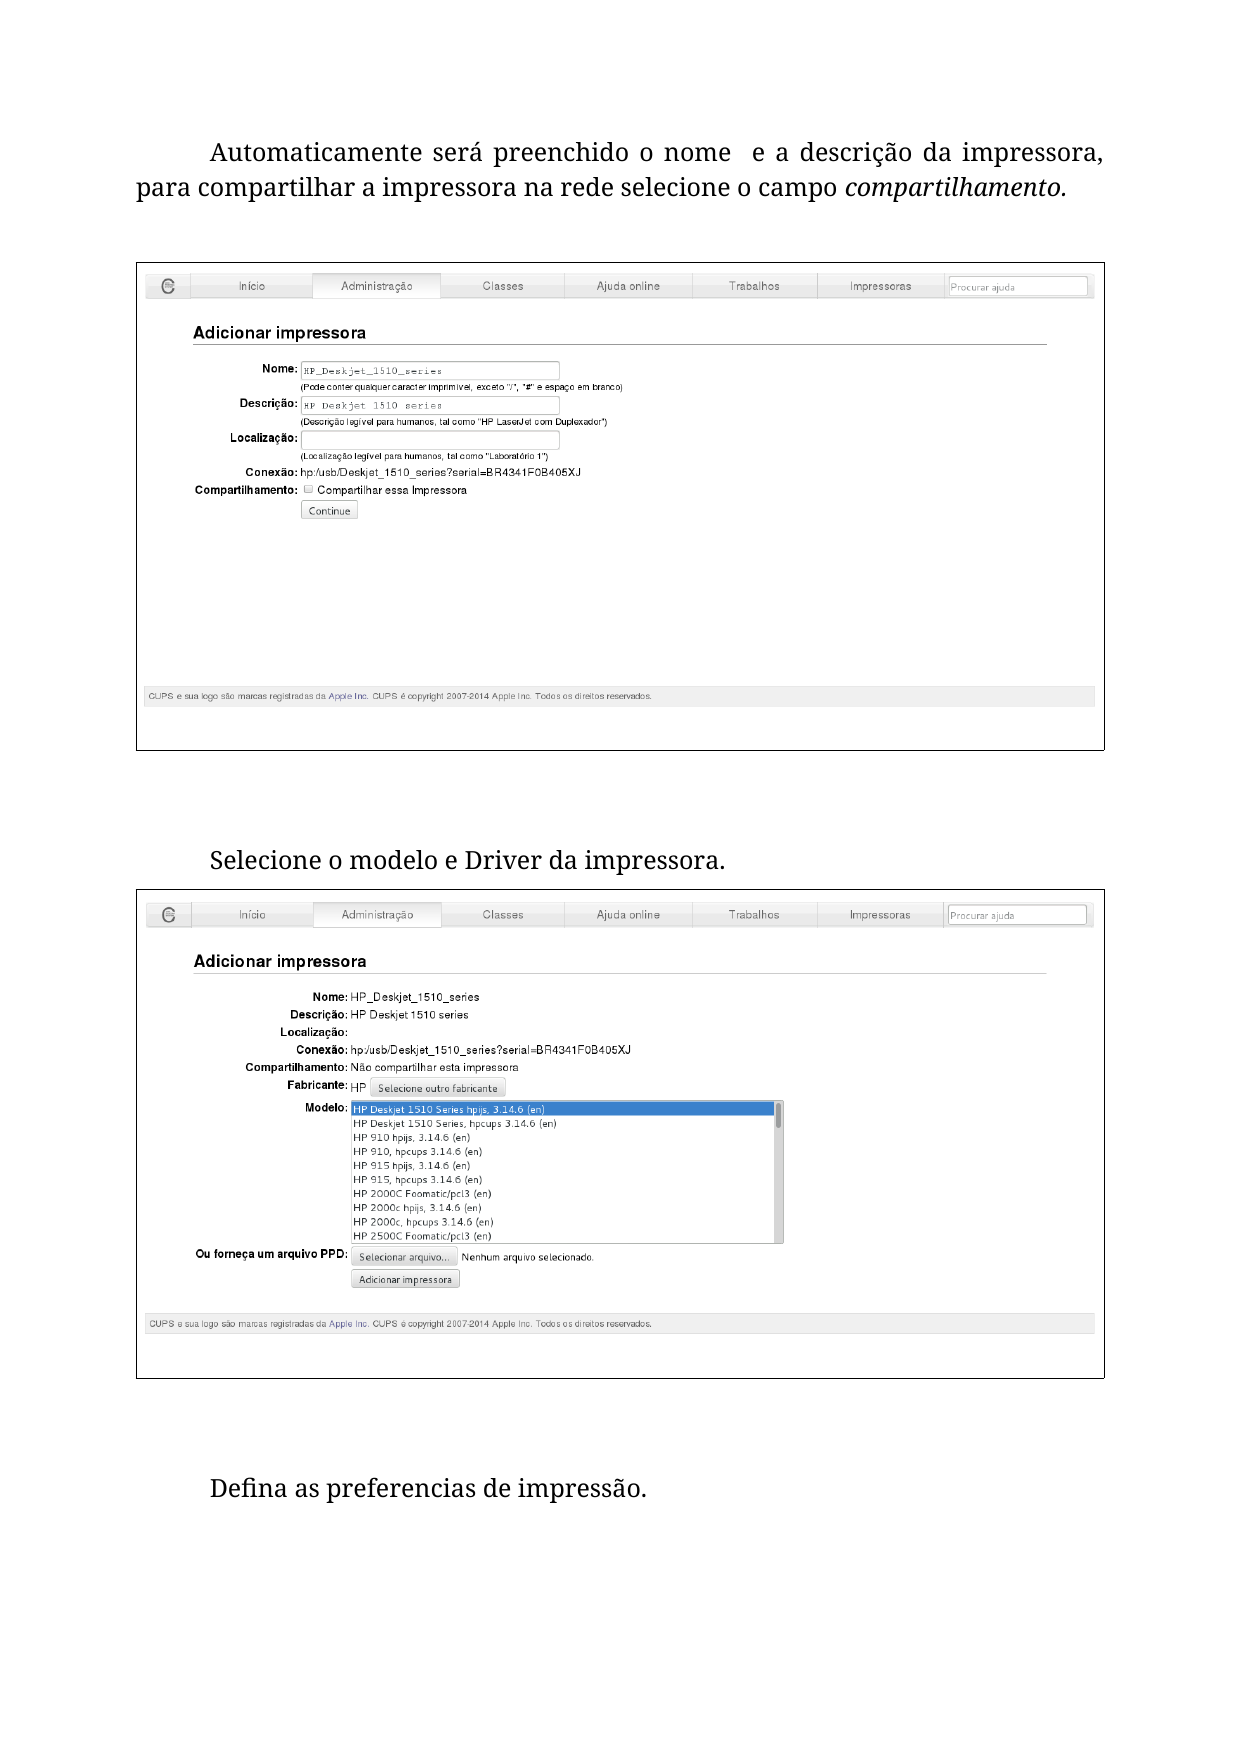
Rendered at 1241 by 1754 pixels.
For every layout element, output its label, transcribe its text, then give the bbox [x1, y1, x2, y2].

table_header [137, 263, 1104, 750]
text Selecione o modelo e Driver da impressora. [136, 843, 1104, 877]
text Automaticamente será preenchido o nome e a descrição da impressora, para compartilhar a impressora na rede selecione o campo compartilhamento. [136, 135, 1104, 203]
picture [141, 895, 1099, 1339]
text Defina as preferencias de impressão. [136, 1471, 1104, 1505]
table_header [137, 890, 1104, 1378]
picture [141, 267, 1099, 711]
